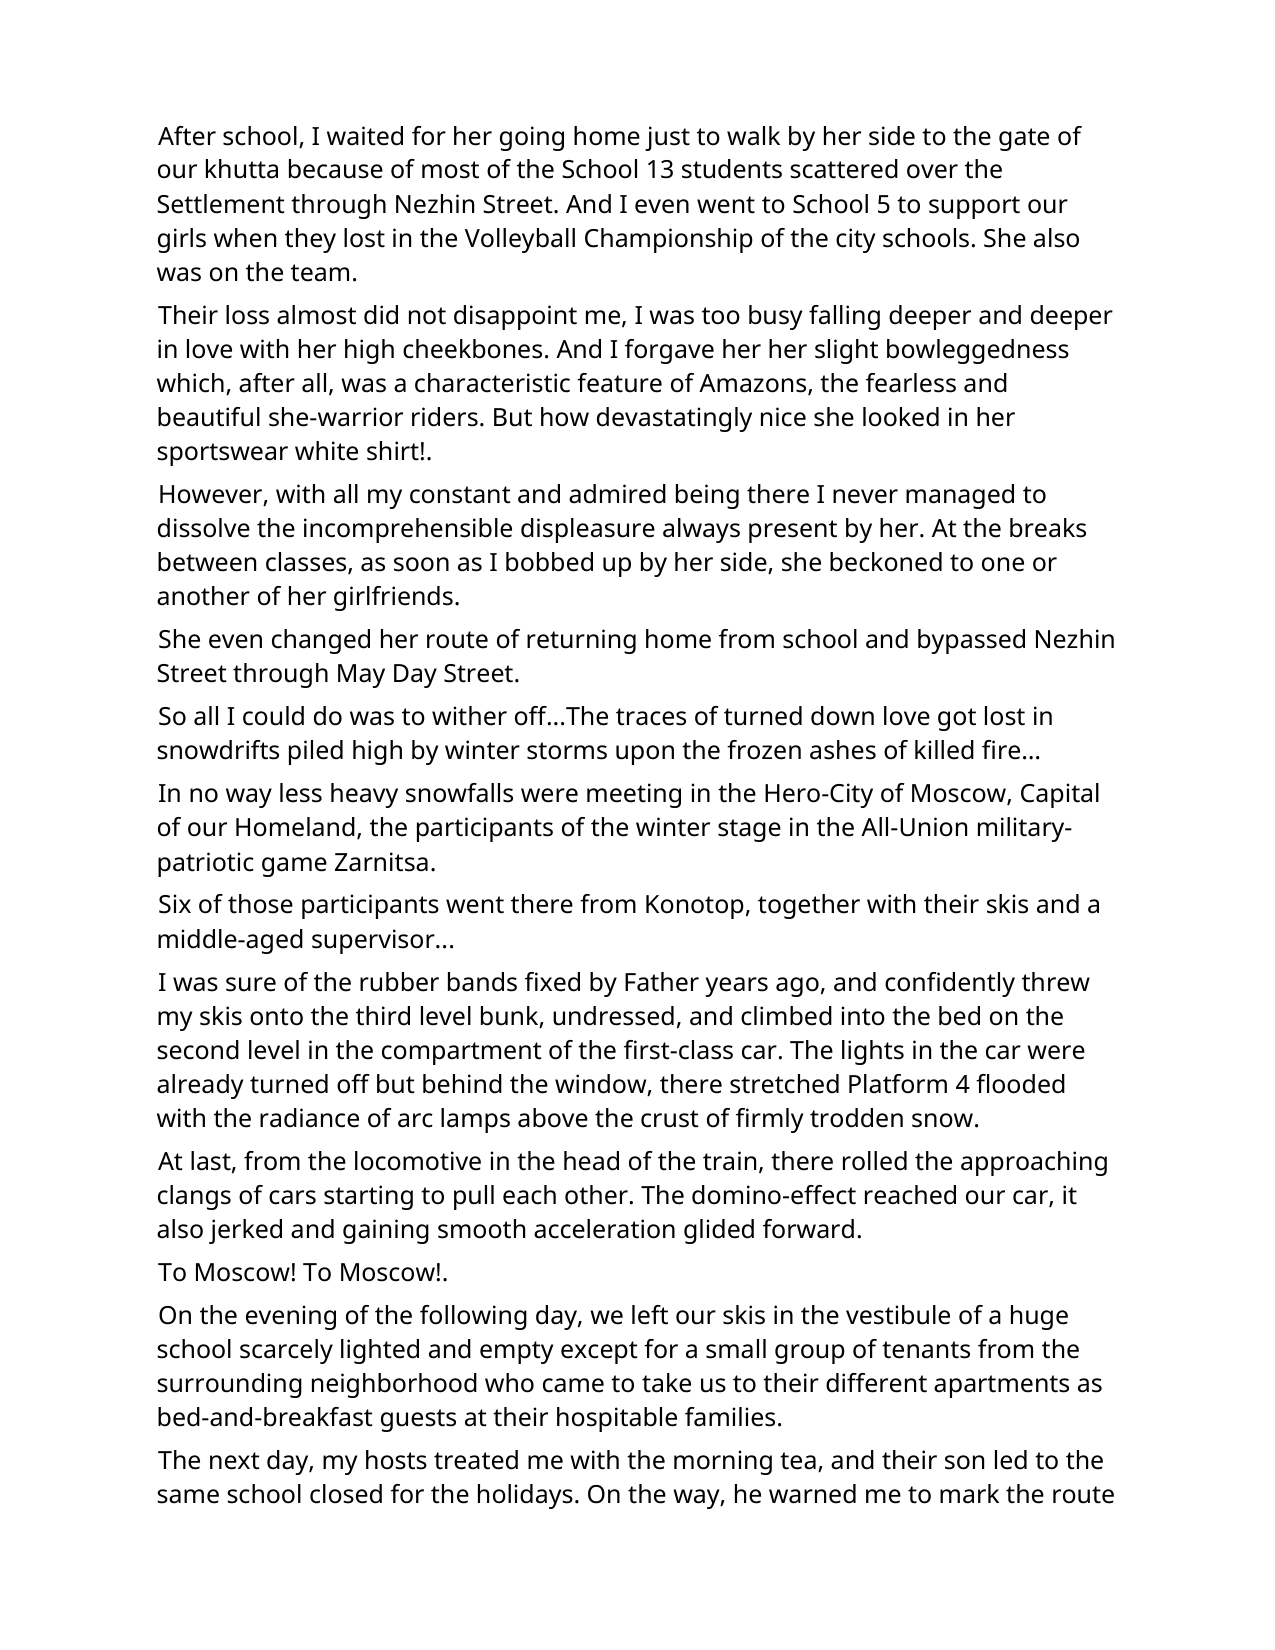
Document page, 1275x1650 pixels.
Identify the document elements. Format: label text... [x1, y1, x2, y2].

text On the evening of the following day, we left our skis in the vestibule of a huge school scarcely lighted and empty except for a small group of tenants from the surrounding neighborhood who came to take us to their different apartments as bed-and-breakfast guests at their hospitable families. [156, 1298, 1118, 1434]
text Six of those participants went there from Konotop, together with their skis and a middle-aged supervisor... [156, 887, 1118, 955]
text Their loss almost did not disappoint me, I was too busy falling deeper and deeper in love with her high cheekbones. And I forgave her her slight bowleggedness which, after all, was a characteristic feature of Amazons, the fearless and beautiful she-warrior riders. But how devastatingly nice she looked in her sportswear white shirt!. [156, 297, 1118, 468]
text The next day, my hosts treated me with the morning tea, and their son led to the same school closed for the holidays. On the way, he warned me to mark the route [156, 1443, 1118, 1511]
text At last, from the locomotive in the head of the train, there rolled the approaching clangs of cars starting to pull each other. The domino-effect reached our car, it also jerked and gaining smooth acceleration glided forward. [156, 1143, 1118, 1246]
text However, with all my constant and admired being there I never managed to dissolve the incomprehensible displeasure always present by her. At the breaks between classes, as soon as I bobbed up by her side, she beckoned to one or another of her girlfriends. [156, 477, 1118, 613]
text After school, I waited for her going home just to walk by her side to the gate of our khutta because of most of the School 13 students scattered over the Settlement through Nezhin Street. And I even went to School 5 to support our girls when they lost in the Volleyball Championship of the city schools. She also was on the team. [156, 118, 1118, 288]
text In no way less heavy snowfalls were meeting in the Hero-City of Moscow, Capital of our Homeland, the participants of the winter stage in the All-Union military-patriotic game Zarnitsa. [156, 776, 1118, 878]
text I was sure of the rubber bands fixed by Father years ago, and confidently threw my skis onto the third level bunk, undressed, and climbed into the bed on the second level in the compartment of the first-class car. The lights in the car were already turned off but behind the window, there stretched Platform 4 flooded with the radiance of arc lamps above the crust of firmly trodden snow. [156, 964, 1118, 1134]
text So all I could do was to wither off...The traces of turned down love got lost in snowdrifts piled high by winter storms upon the frozen ashes of killed fire… [156, 699, 1118, 767]
text To Moscow! To Moscow!. [156, 1255, 1118, 1289]
text She even changed her route of returning home from school and bypassed Nezhin Street through May Day Street. [156, 622, 1118, 690]
